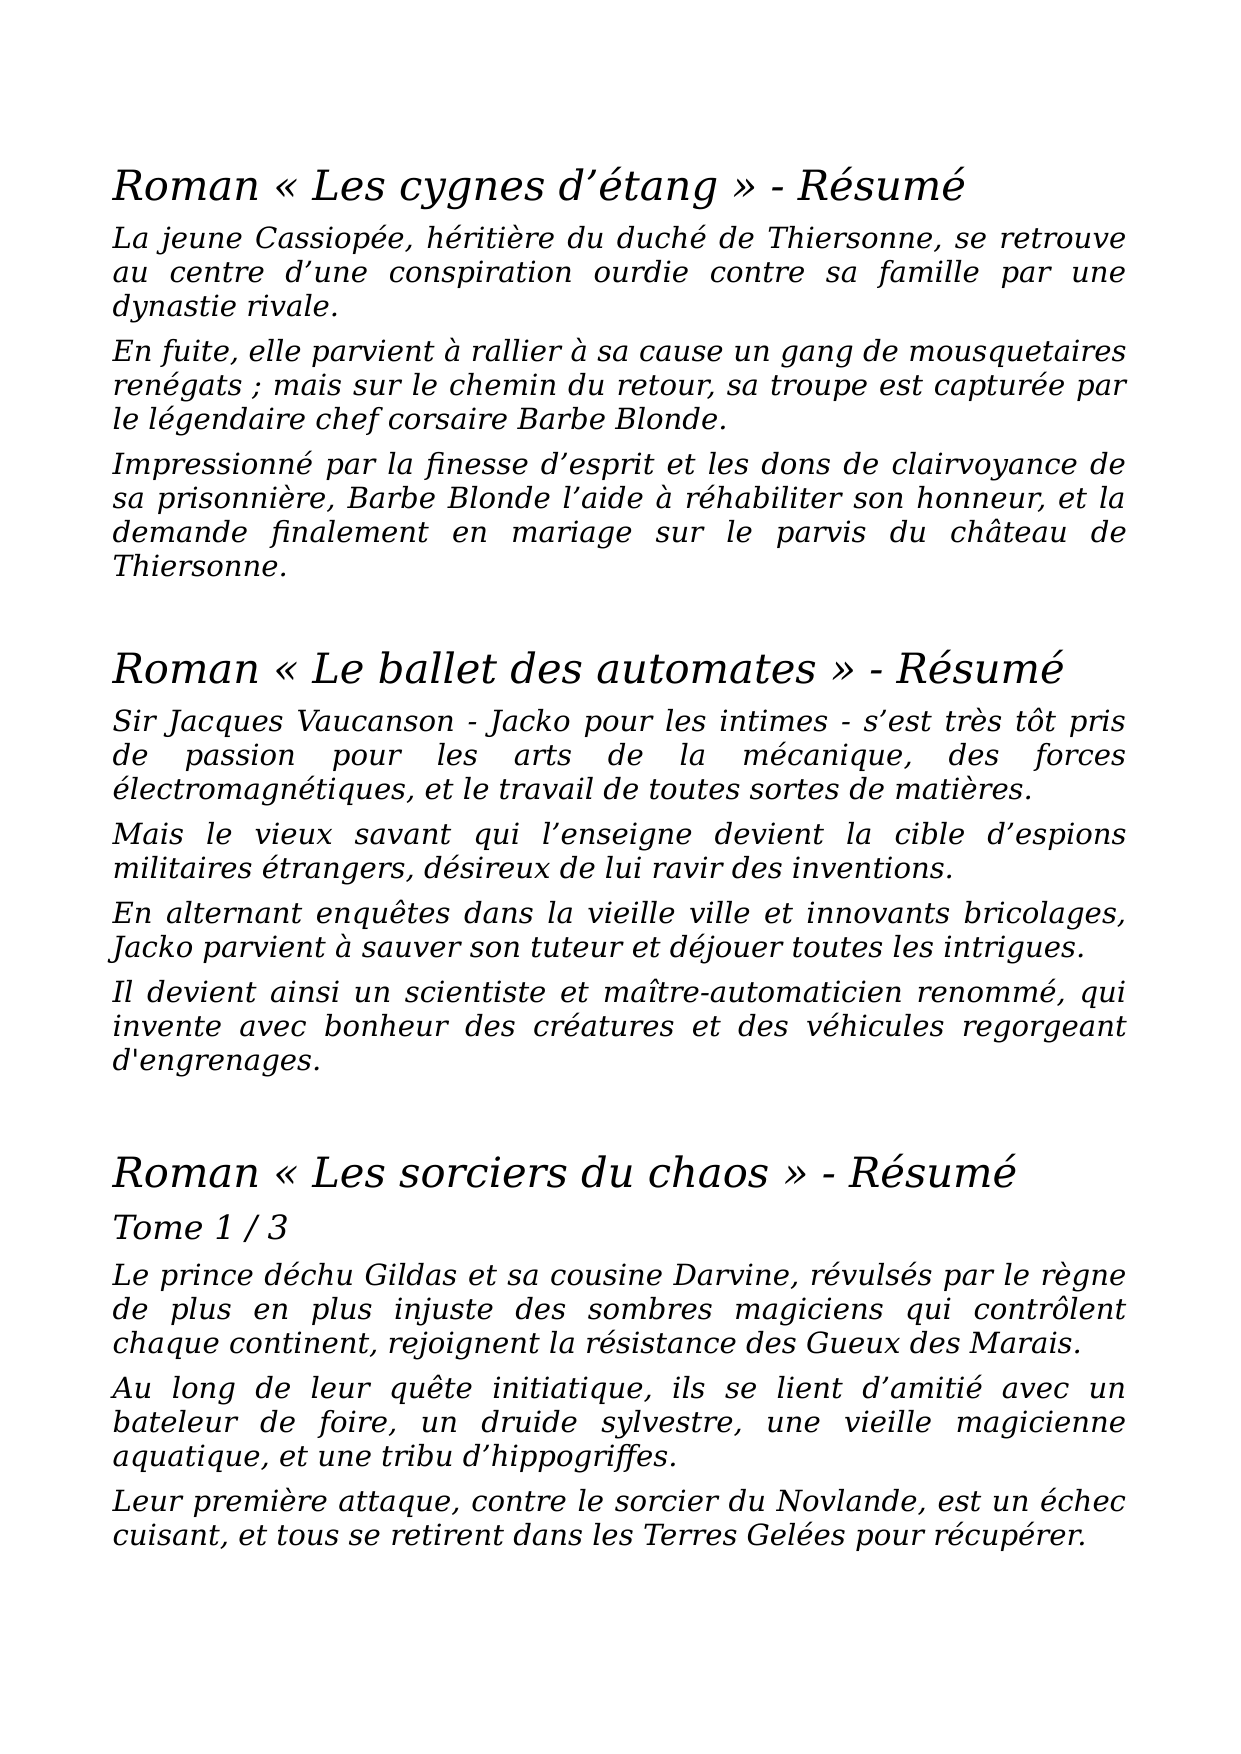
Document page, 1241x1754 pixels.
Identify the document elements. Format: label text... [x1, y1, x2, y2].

text Il devient ainsi un scientiste et maître-automaticien renommé, qui invente avec bonheur des créatures et des véhicules regorgeant d'engrenages. [112, 976, 1128, 1078]
text En fuite, elle parvient à rallier à sa cause un gang de mousquetaires renégats ; mais sur le chemin du retour, sa troupe est capturée par le légendaire chef corsaire Barbe Blonde. [112, 334, 1128, 436]
text Roman « Le ballet des automates » - Résumé [112, 644, 1128, 693]
text Impressionné par la finesse d’esprit et les dons de clairvoyance de sa prisonnière, Barbe Blonde l’aide à réhabiliter son honneur, et la demande finalement en mariage sur le parvis du château de Thiersonne. [112, 447, 1128, 583]
text Mais le vieux savant qui l’enseigne devient la cible d’espions militaires étrangers, désireux de lui ravir des inventions. [112, 817, 1128, 885]
text Tome 1 / 3 [112, 1208, 1128, 1247]
text En alternant enquêtes dans la vieille ville et innovants bricolages, Jacko parvient à sauver son tuteur et déjouer toutes les intrigues. [112, 897, 1128, 964]
text Le prince déchu Gildas et sa cousine Darvine, révulsés par le règne de plus en plus injuste des sombres magiciens qui contrôlent chaque continent, rejoignent la résistance des Gueux des Marais. [112, 1258, 1128, 1360]
text Sir Jacques Vaucanson - Jacko pour les intimes - s’est très tôt pris de passion pour les arts de la mécanique, des forces électromagnétiques, et le travail de toutes sortes de matières. [112, 704, 1128, 806]
text La jeune Cassiopée, héritière du duché de Thiersonne, se retrouve au centre d’une conspiration ourdie contre sa famille par une dynastie rivale. [112, 221, 1128, 323]
text Au long de leur quête initiatique, ils se lient d’amitié avec un bateleur de foire, un druide sylvestre, une vieille magicienne aquatique, et une tribu d’hippogriffes. [112, 1372, 1128, 1473]
text Leur première attaque, contre le sorcier du Novlande, est un échec cuisant, et tous se retirent dans les Terres Gelées pour récupérer. [112, 1485, 1128, 1553]
text Roman « Les sorciers du chaos » - Résumé [112, 1149, 1128, 1197]
text Roman « Les cygnes d’étang » - Résumé [112, 161, 1128, 210]
